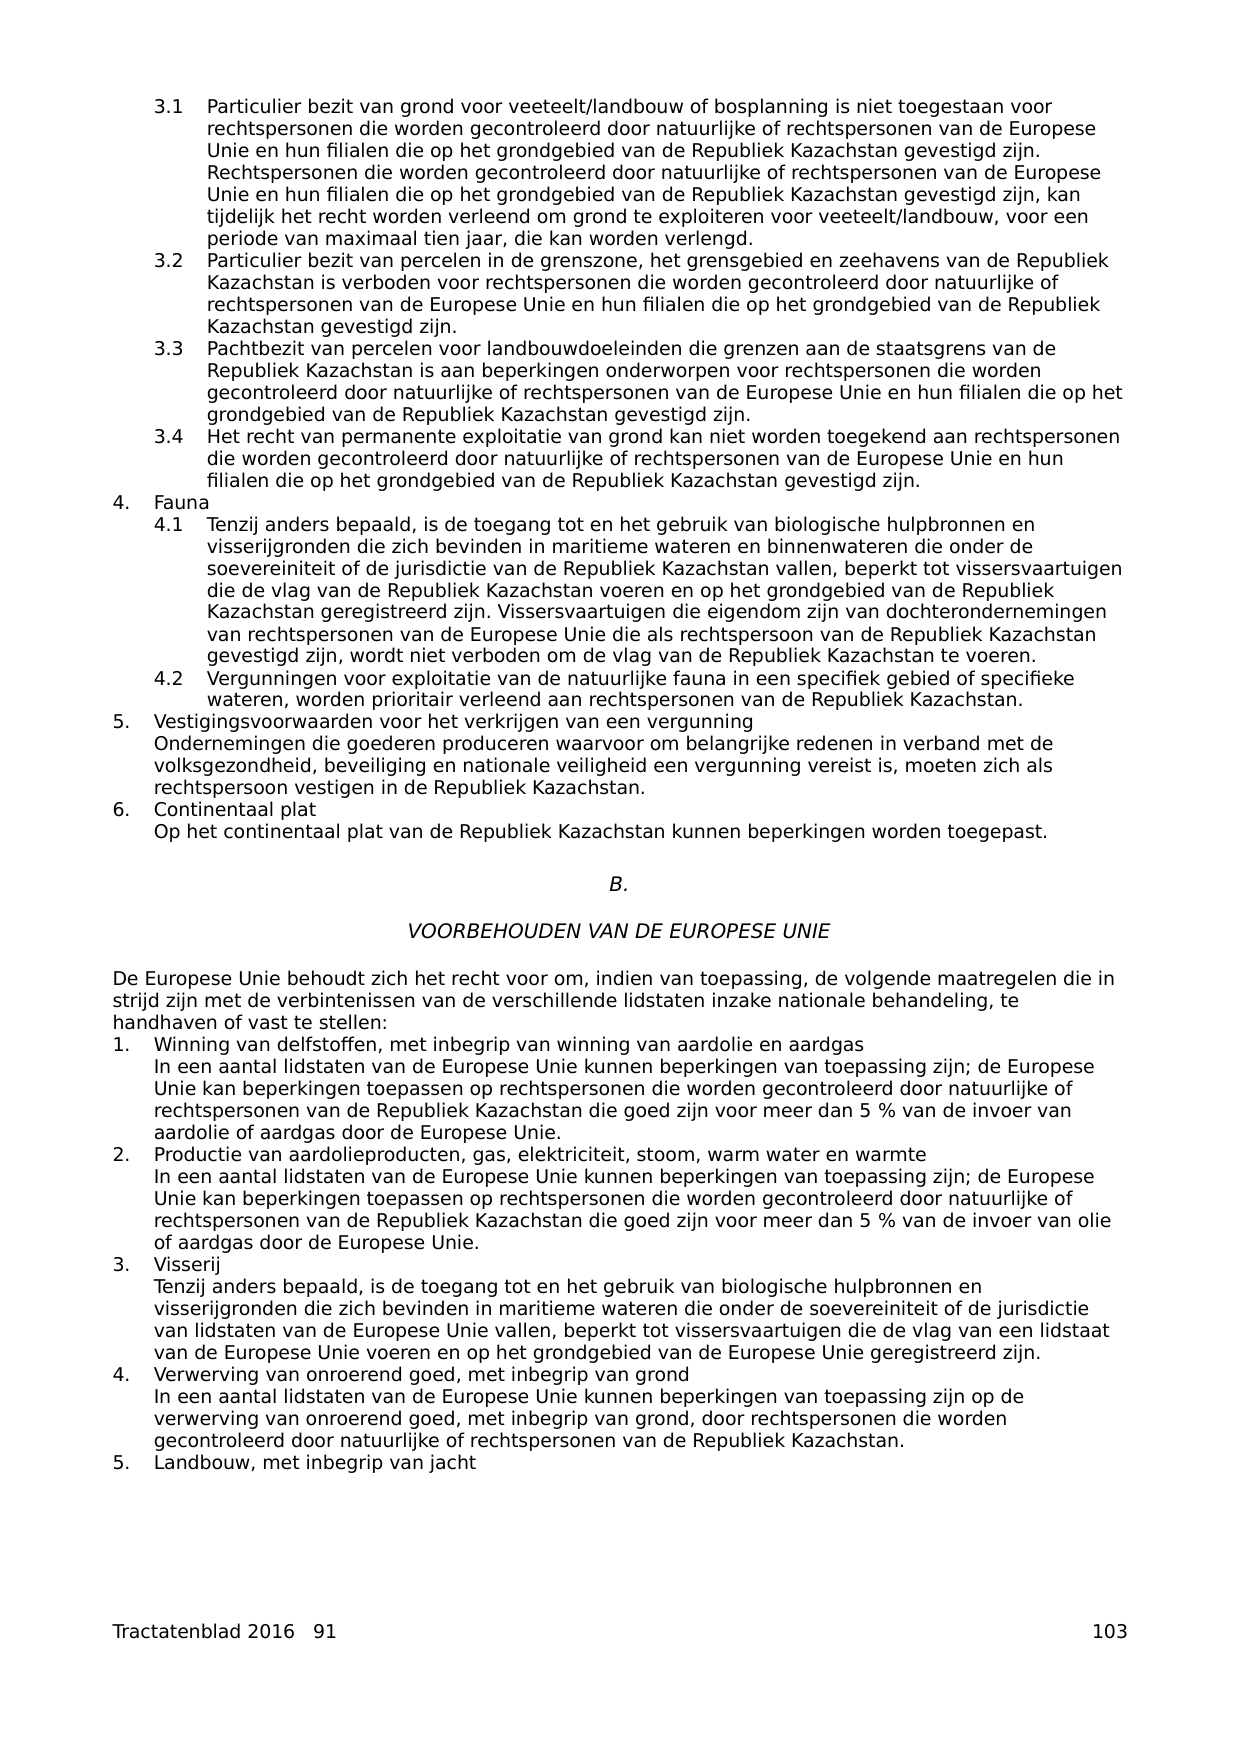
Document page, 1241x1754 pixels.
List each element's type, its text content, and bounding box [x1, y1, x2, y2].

text 5. Landbouw, met inbegrip van jacht [112, 1452, 1128, 1474]
text 3.2 Particulier bezit van percelen in de grenszone, het grensgebied en zeehavens van de Republiek Kazachstan is verboden voor rechtspersonen die worden gecontroleerd door natuurlijke of rechtspersonen van de Europese Unie en hun filialen die op het grondgebied van de Republiek Kazachstan gevestigd zijn. [153, 250, 1128, 338]
text Ondernemingen die goederen produceren waarvoor om belangrijke redenen in verband met de volksgezondheid, beveiliging en nationale veiligheid een vergunning vereist is, moeten zich als rechtspersoon vestigen in de Republiek Kazachstan. [153, 733, 1128, 799]
text In een aantal lidstaten van de Europese Unie kunnen beperkingen van toepassing zijn; de Europese Unie kan beperkingen toepassen op rechtspersonen die worden gecontroleerd door natuurlijke of rechtspersonen van de Republiek Kazachstan die goed zijn voor meer dan 5 % van de invoer van olie of aardgas door de Europese Unie. [153, 1166, 1128, 1254]
text 5. Vestigingsvoorwaarden voor het verkrijgen van een vergunning [112, 711, 1128, 733]
subtitle B. VOORBEHOUDEN VAN DE EUROPESE UNIE [112, 873, 1128, 943]
text 3.1 Particulier bezit van grond voor veeteelt/landbouw of bosplanning is niet toegestaan voor rechtspersonen die worden gecontroleerd door natuurlijke of rechtspersonen van de Europese Unie en hun filialen die op het grondgebied van de Republiek Kazachstan gevestigd zijn. Rechtspersonen die worden gecontroleerd door natuurlijke of rechtspersonen van de Europese Unie en hun filialen die op het grondgebied van de Republiek Kazachstan gevestigd zijn, kan tijdelijk het recht worden verleend om grond te exploiteren voor veeteelt/landbouw, voor een periode van maximaal tien jaar, die kan worden verlengd. [153, 96, 1128, 250]
text 4.1 Tenzij anders bepaald, is de toegang tot en het gebruik van biologische hulpbronnen en visserijgronden die zich bevinden in maritieme wateren en binnenwateren die onder de soevereiniteit of de jurisdictie van de Republiek Kazachstan vallen, beperkt tot vissersvaartuigen die de vlag van de Republiek Kazachstan voeren en op het grondgebied van de Republiek Kazachstan geregistreerd zijn. Vissersvaartuigen die eigendom zijn van dochterondernemingen van rechtspersonen van de Europese Unie die als rechtspersoon van de Republiek Kazachstan gevestigd zijn, wordt niet verboden om de vlag van de Republiek Kazachstan te voeren. [153, 513, 1128, 667]
text Tenzij anders bepaald, is de toegang tot en het gebruik van biologische hulpbronnen en visserijgronden die zich bevinden in maritieme wateren die onder de soevereiniteit of de jurisdictie van lidstaten van de Europese Unie vallen, beperkt tot vissersvaartuigen die de vlag van een lidstaat van de Europese Unie voeren en op het grondgebied van de Europese Unie geregistreerd zijn. [153, 1276, 1128, 1364]
text 6. Continentaal plat [112, 799, 1128, 821]
text In een aantal lidstaten van de Europese Unie kunnen beperkingen van toepassing zijn; de Europese Unie kan beperkingen toepassen op rechtspersonen die worden gecontroleerd door natuurlijke of rechtspersonen van de Republiek Kazachstan die goed zijn voor meer dan 5 % van de invoer van aardolie of aardgas door de Europese Unie. [153, 1056, 1128, 1144]
text 3. Visserij [112, 1254, 1128, 1276]
text 3.4 Het recht van permanente exploitatie van grond kan niet worden toegekend aan rechtspersonen die worden gecontroleerd door natuurlijke of rechtspersonen van de Europese Unie en hun filialen die op het grondgebied van de Republiek Kazachstan gevestigd zijn. [153, 426, 1128, 492]
text 4.2 Vergunningen voor exploitatie van de natuurlijke fauna in een specifiek gebied of specifieke wateren, worden prioritair verleend aan rechtspersonen van de Republiek Kazachstan. [153, 667, 1128, 711]
text 4. Fauna [112, 492, 1128, 513]
text De Europese Unie behoudt zich het recht voor om, indien van toepassing, de volgende maatregelen die in strijd zijn met de verbintenissen van de verschillende lidstaten inzake nationale behandeling, te handhaven of vast te stellen: [112, 968, 1128, 1034]
text 2. Productie van aardolieproducten, gas, elektriciteit, stoom, warm water en warmte [112, 1144, 1128, 1166]
text Op het continentaal plat van de Republiek Kazachstan kunnen beperkingen worden toegepast. [153, 821, 1128, 843]
text 3.3 Pachtbezit van percelen voor landbouwdoeleinden die grenzen aan de staatsgrens van de Republiek Kazachstan is aan beperkingen onderworpen voor rechtspersonen die worden gecontroleerd door natuurlijke of rechtspersonen van de Europese Unie en hun filialen die op het grondgebied van de Republiek Kazachstan gevestigd zijn. [153, 338, 1128, 426]
text In een aantal lidstaten van de Europese Unie kunnen beperkingen van toepassing zijn op de verwerving van onroerend goed, met inbegrip van grond, door rechtspersonen die worden gecontroleerd door natuurlijke of rechtspersonen van de Republiek Kazachstan. [153, 1386, 1128, 1452]
text 4. Verwerving van onroerend goed, met inbegrip van grond [112, 1364, 1128, 1386]
text 1. Winning van delfstoffen, met inbegrip van winning van aardolie en aardgas [112, 1034, 1128, 1056]
